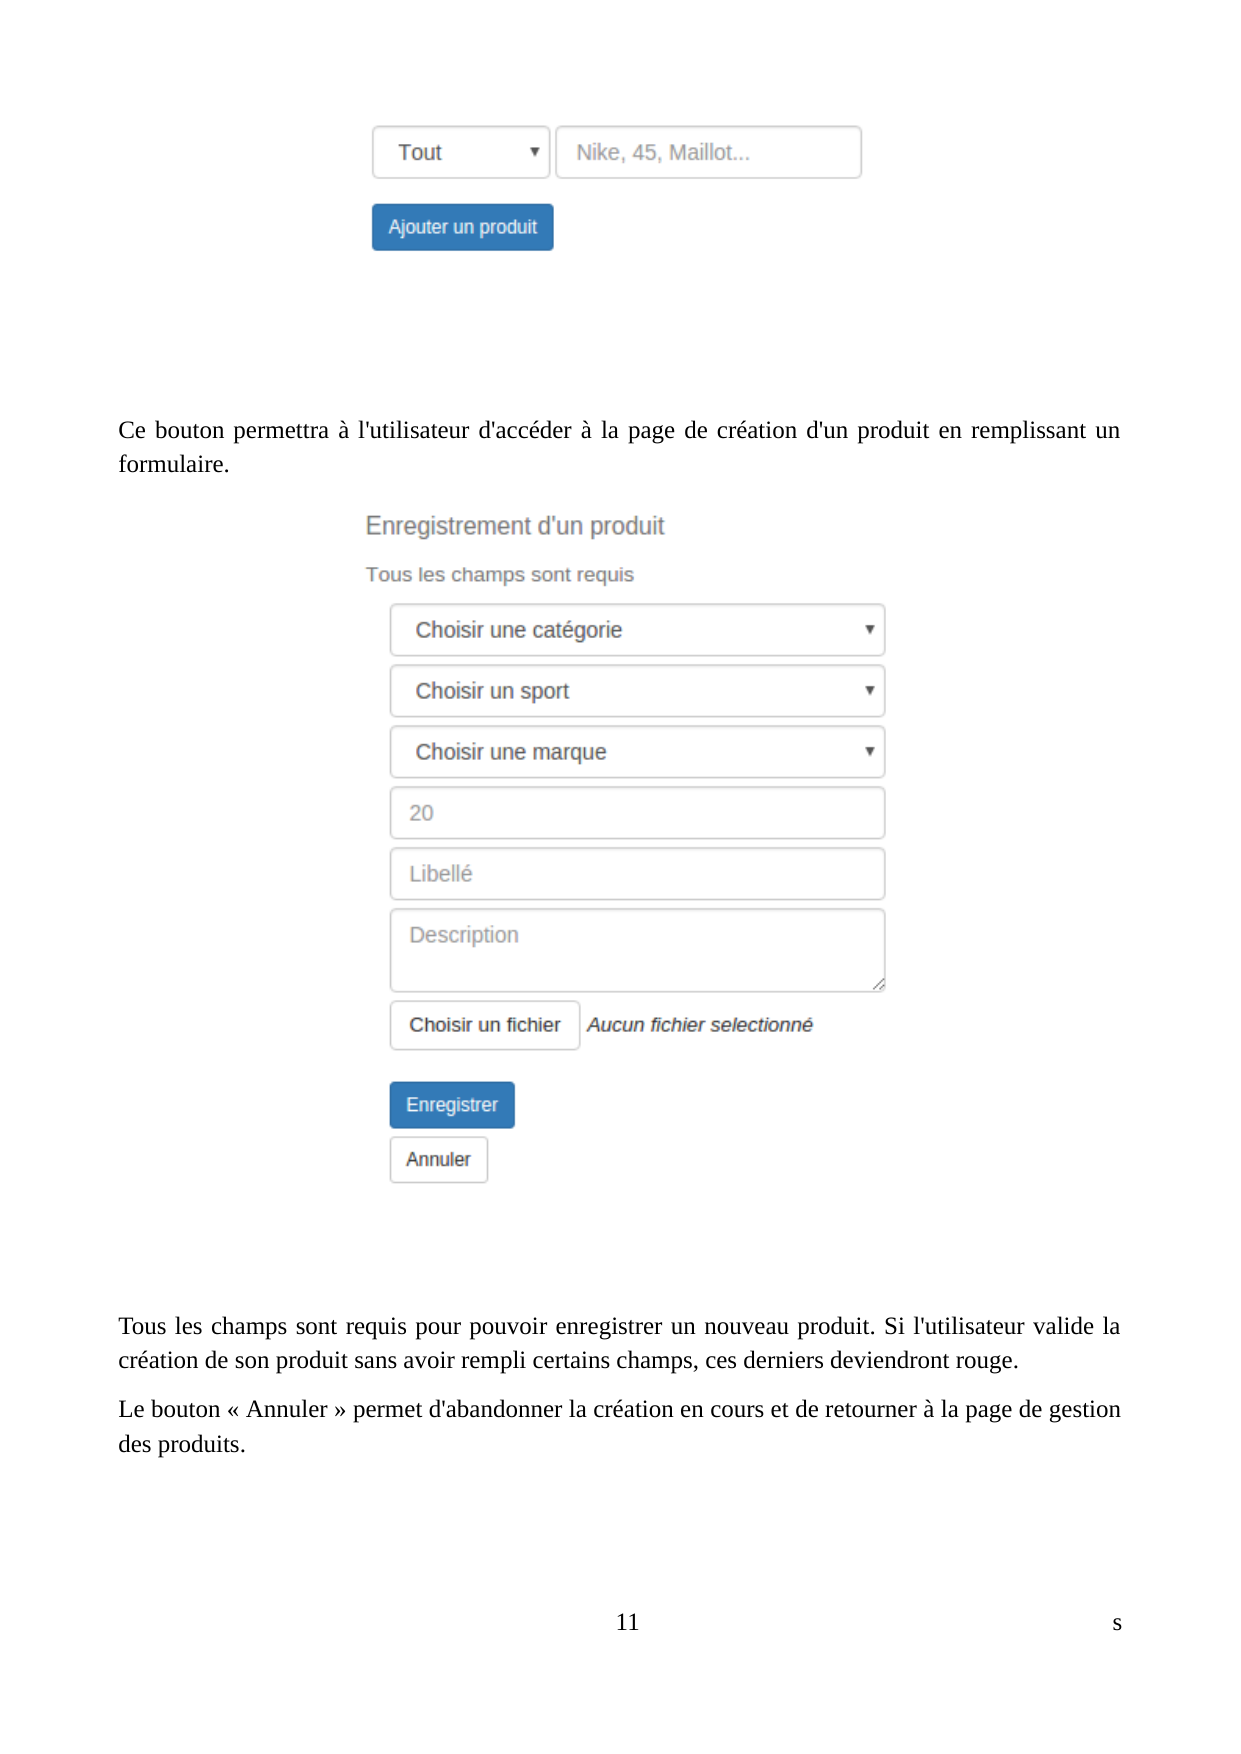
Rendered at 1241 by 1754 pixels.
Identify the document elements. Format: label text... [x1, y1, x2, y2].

text Ce bouton permettra à l'utilisateur d'accéder à la page de création d'un produit en remplissant un formulaire. [118, 415, 1122, 478]
picture [329, 491, 911, 1207]
text Le bouton « Annuler » permet d'abandonner la création en cours et de retourner à la page de gestion des produits. [118, 1394, 1122, 1458]
picture [352, 118, 889, 262]
text Tous les champs sont requis pour pouvoir enregistrer un nouveau produit. Si l'utilisateur valide la création de son produit sans avoir rempli certains champs, ces derniers deviendront rouge. [118, 1311, 1122, 1374]
